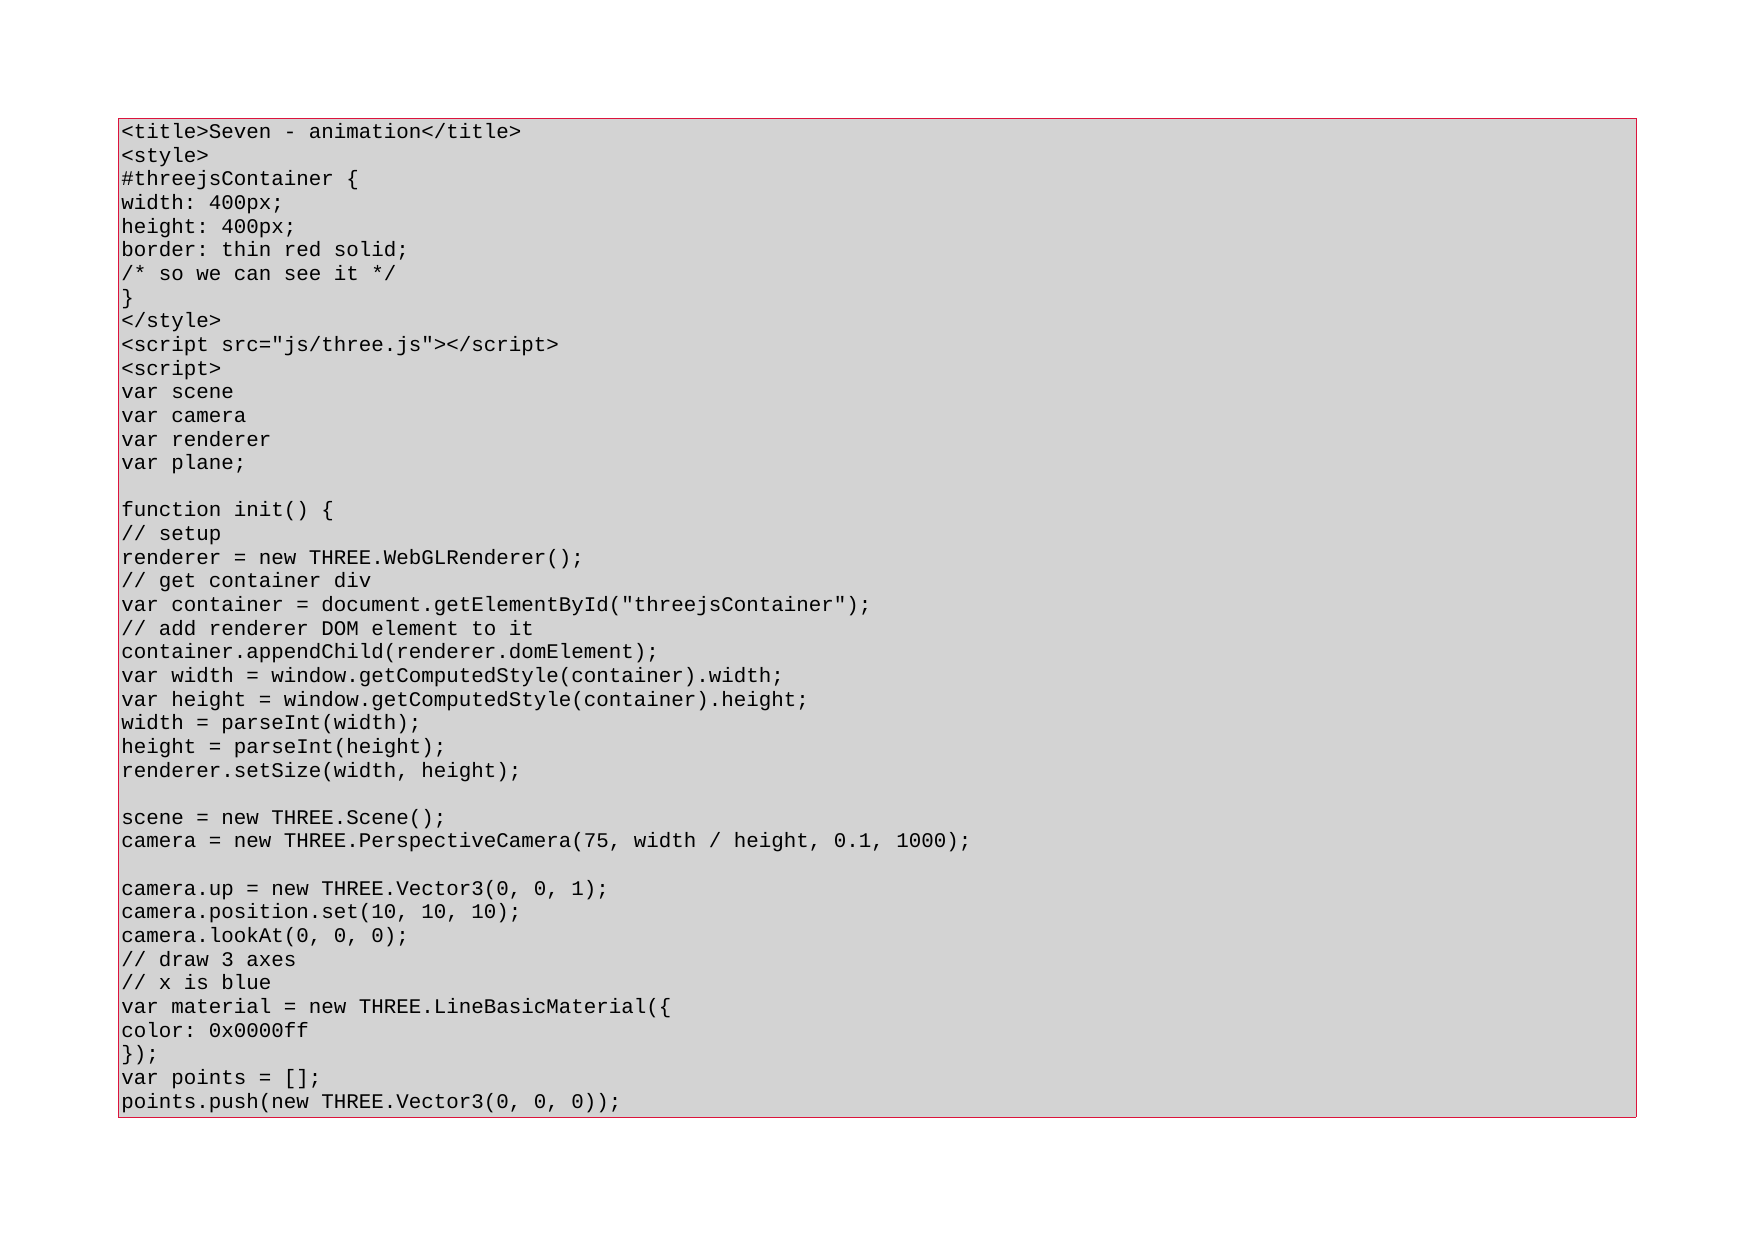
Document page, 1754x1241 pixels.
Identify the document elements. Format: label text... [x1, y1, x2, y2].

text var points = []; [119, 1064, 1636, 1088]
text points.push(new THREE.Vector3(0, 0, 0)); [119, 1088, 1636, 1117]
text // x is blue [119, 969, 1636, 993]
text width: 400px; [119, 189, 1636, 213]
text camera.position.set(10, 10, 10); [119, 898, 1636, 922]
text height = parseInt(height); [119, 733, 1636, 757]
text #threejsContainer { [119, 165, 1636, 189]
text function init() { [119, 496, 1636, 520]
text } [119, 284, 1636, 307]
text // add renderer DOM element to it [119, 615, 1636, 638]
text </style> [119, 307, 1636, 331]
text var plane; [119, 449, 1636, 473]
text height: 400px; [119, 213, 1636, 236]
text // setup [119, 520, 1636, 544]
text var container = document.getElementById("threejsContainer"); [119, 591, 1636, 615]
text /* so we can see it */ [119, 260, 1636, 284]
text renderer.setSize(width, height); [119, 757, 1636, 780]
text var camera [119, 402, 1636, 426]
text border: thin red solid; [119, 236, 1636, 260]
text scene = new THREE.Scene(); [119, 804, 1636, 827]
text // draw 3 axes [119, 946, 1636, 969]
text camera.up = new THREE.Vector3(0, 0, 1); [119, 875, 1636, 898]
text container.appendChild(renderer.domElement); [119, 638, 1636, 662]
text var material = new THREE.LineBasicMaterial({ [119, 993, 1636, 1017]
text var scene [119, 378, 1636, 402]
text width = parseInt(width); [119, 709, 1636, 733]
text <script src="js/three.js"></script> [119, 331, 1636, 354]
text <script> [119, 354, 1636, 378]
text }); [119, 1040, 1636, 1064]
text var width = window.getComputedStyle(container).width; [119, 662, 1636, 686]
text color: 0x0000ff [119, 1017, 1636, 1040]
text var height = window.getComputedStyle(container).height; [119, 686, 1636, 709]
text camera = new THREE.PerspectiveCamera(75, width / height, 0.1, 1000); [119, 827, 1636, 851]
text var renderer [119, 426, 1636, 449]
text <title>Seven - animation</title> [119, 119, 1636, 142]
text // get container div [119, 567, 1636, 591]
text camera.lookAt(0, 0, 0); [119, 922, 1636, 946]
text <style> [119, 142, 1636, 165]
text renderer = new THREE.WebGLRenderer(); [119, 544, 1636, 567]
